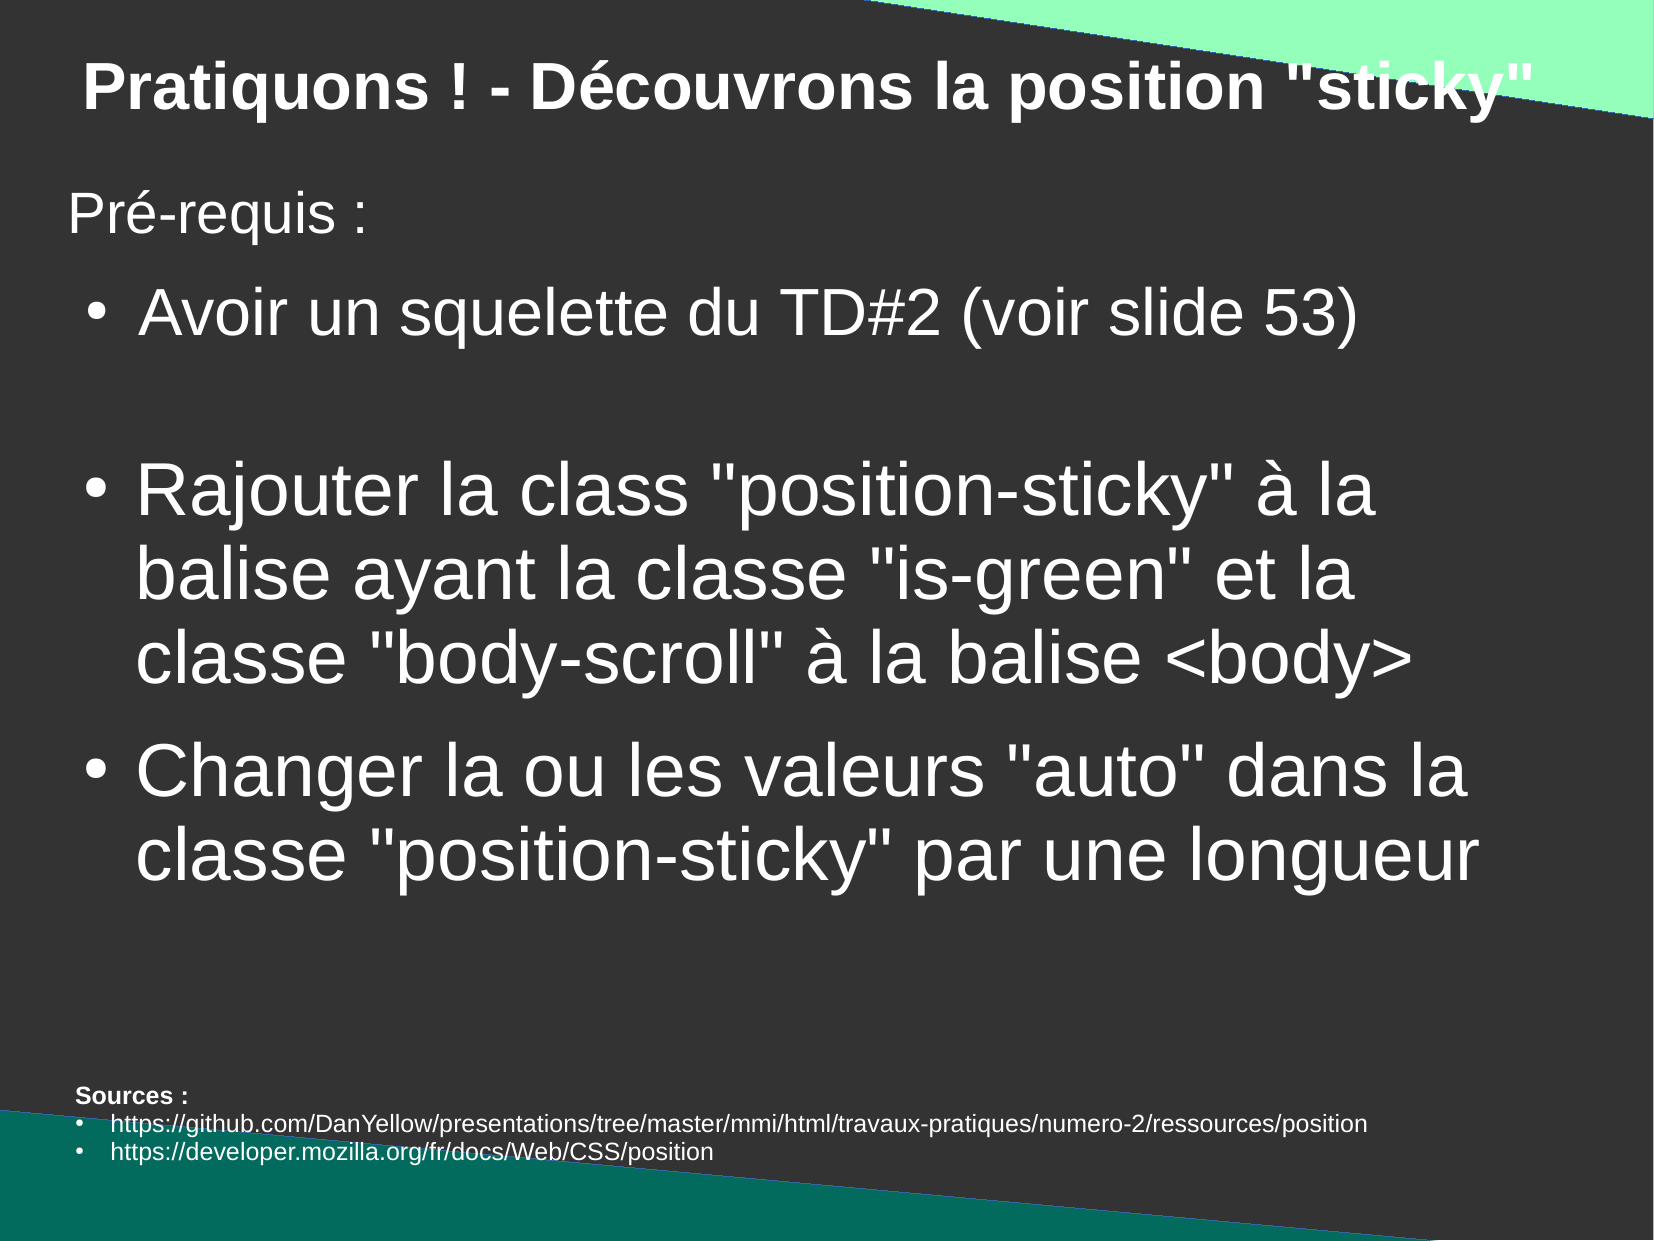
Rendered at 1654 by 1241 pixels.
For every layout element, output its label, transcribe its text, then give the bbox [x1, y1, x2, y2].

list Rajouter la class "position-sticky" à la balise ayant la classe "is-green" et la classe "body-scroll" à la balise <body> Changer la ou les valeurs "auto" dans la classe "position-sticky" par une longueur [64, 447, 1589, 1004]
list Pré-requis : Avoir un squelette du TD#2 (voir slide 53) [67, 180, 1607, 390]
text_box Sources : https://github.com/DanYellow/presentations/tree/master/mmi/html/travaux-pratiques/numero-2/ressources/position https://developer.mozilla.org/fr/docs/Web/CSS/position [60, 1074, 1546, 1217]
title Pratiquons ! - Découvrons la position "sticky" [82, 49, 1630, 199]
text_box [864, 0, 1654, 119]
